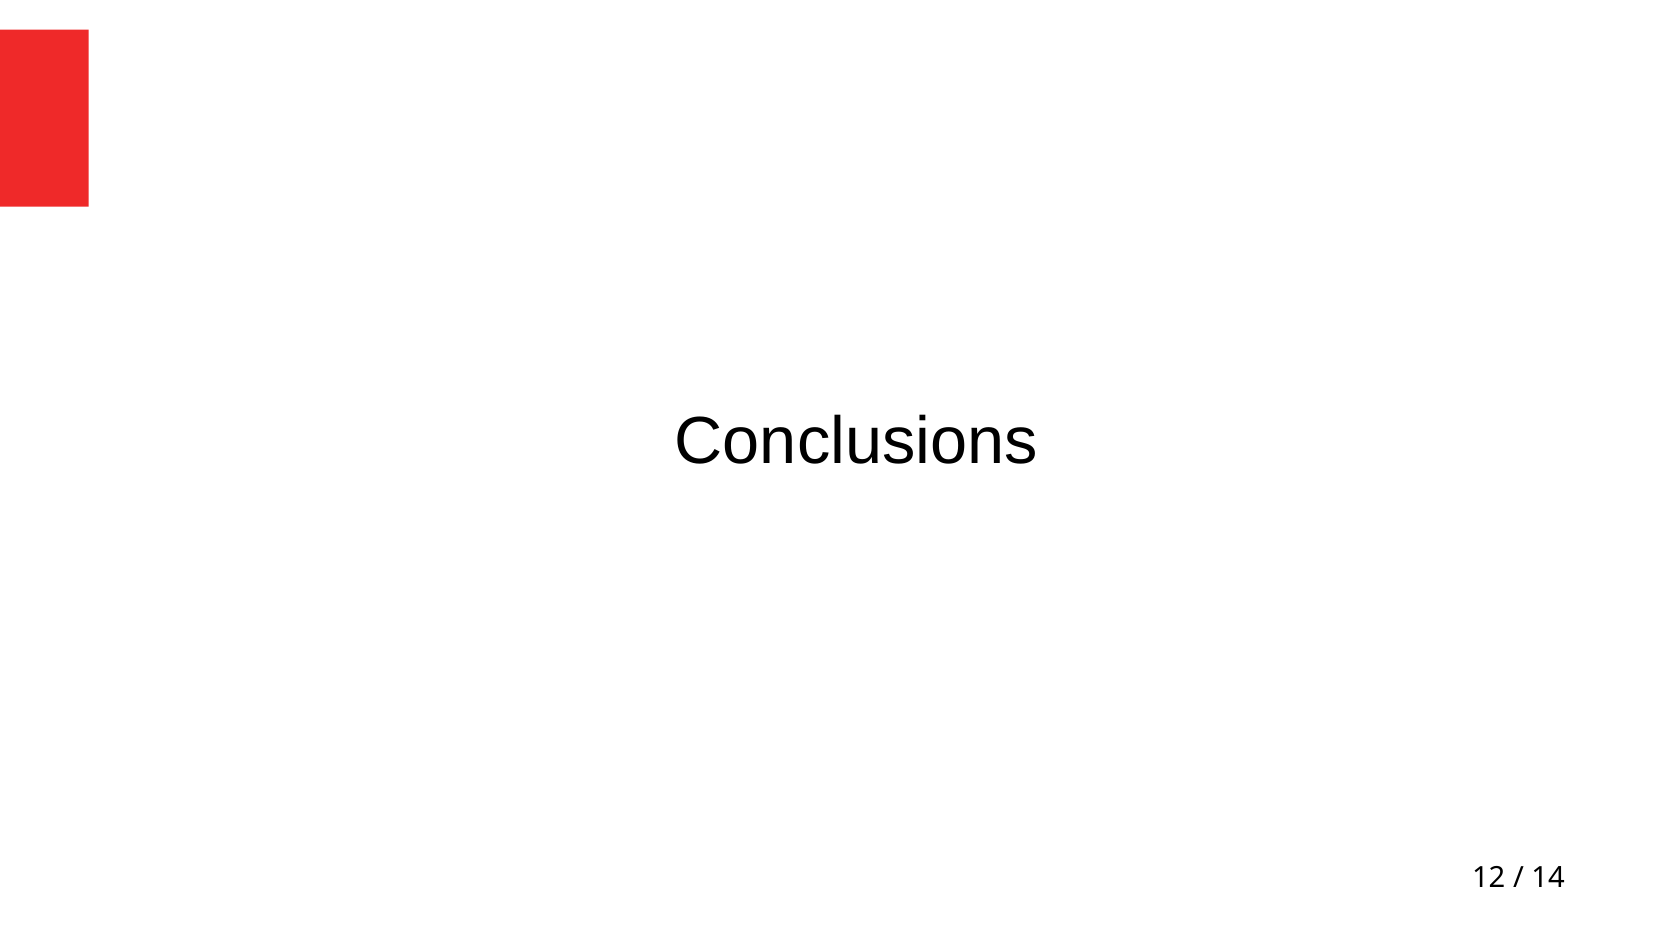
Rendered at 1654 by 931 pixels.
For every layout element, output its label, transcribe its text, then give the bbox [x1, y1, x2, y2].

subtitle Conclusions [118, 29, 1595, 851]
